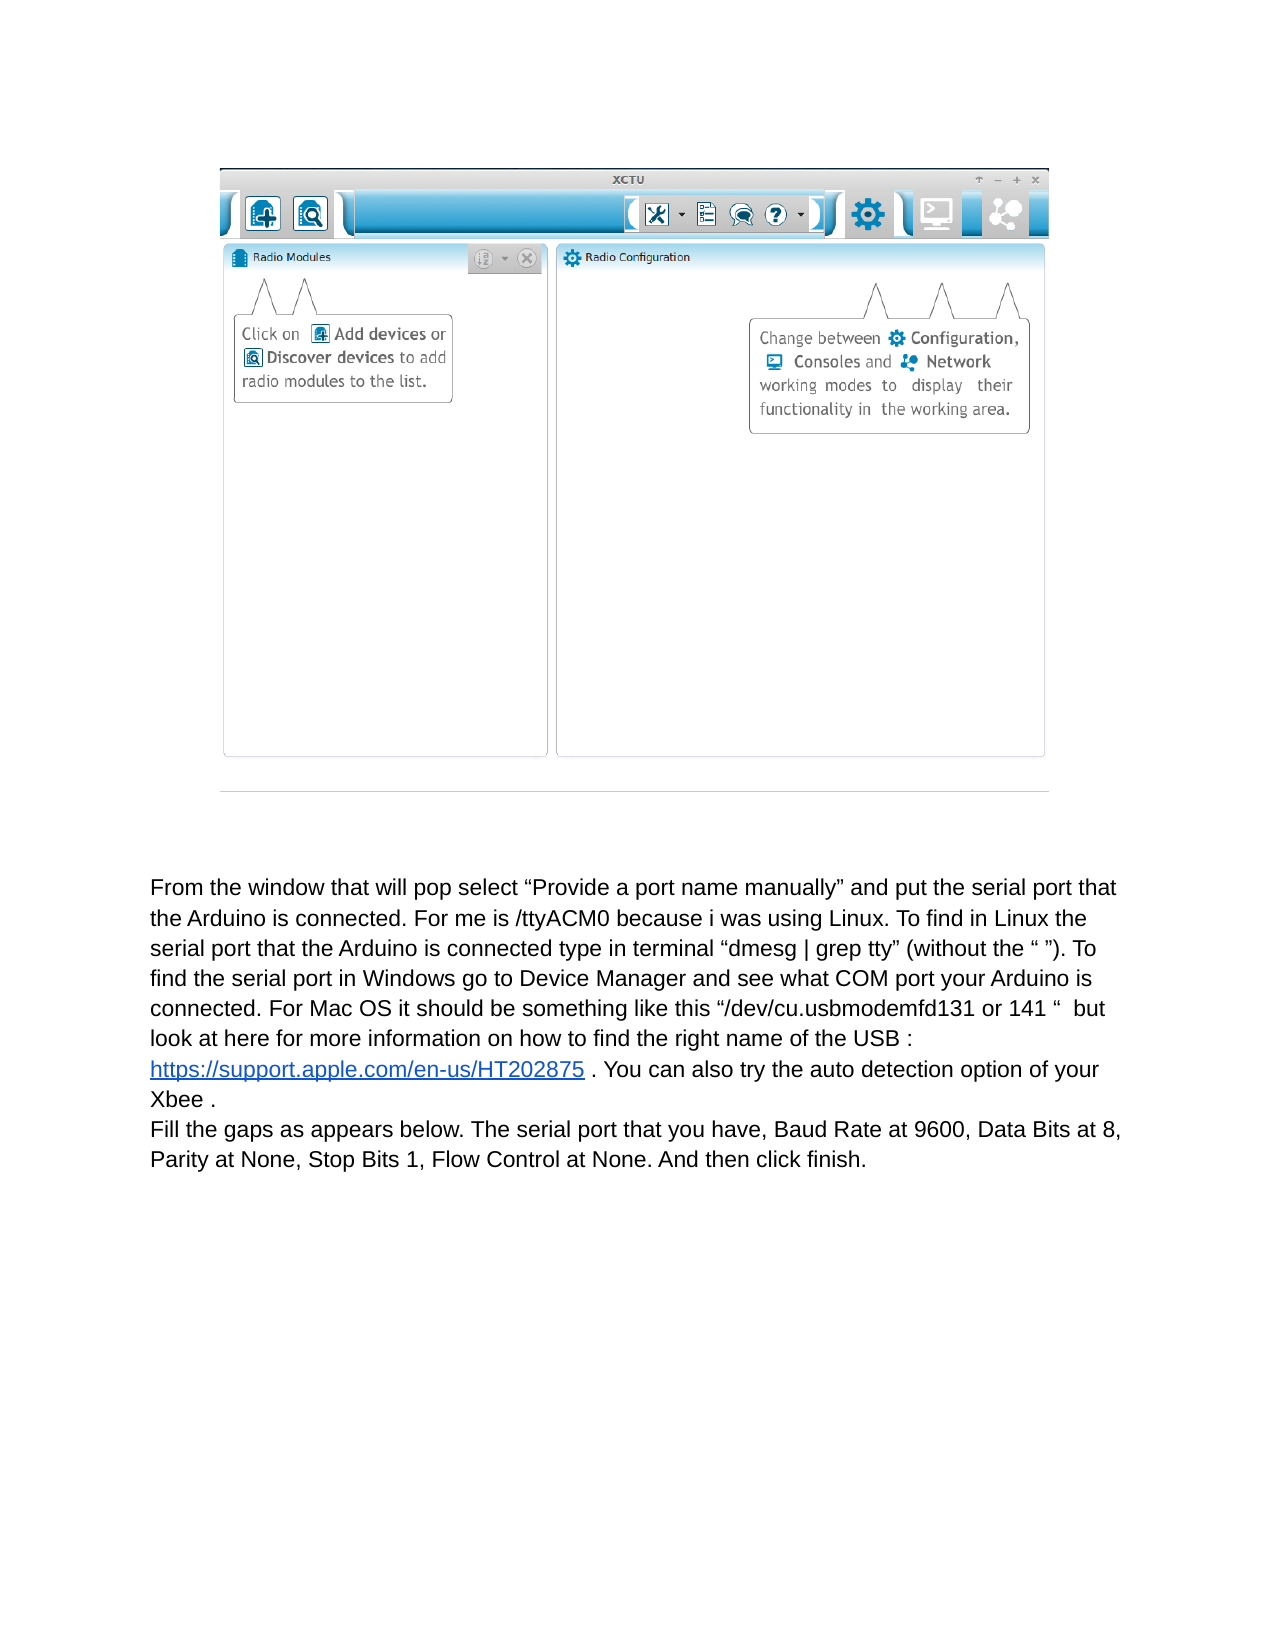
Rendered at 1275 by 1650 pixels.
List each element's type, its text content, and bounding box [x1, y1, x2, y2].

picture [219, 168, 1049, 792]
text Fill the gaps as appears below. The serial port that you have, Baud Rate at 9600, Data Bits at 8, Parity at None, Stop Bits 1, Flow Control at None. And then click finish. [150, 1116, 1125, 1173]
text From the window that will pop select “Provide a port name manually” and put the serial port that the Arduino is connected. For me is /ttyACM0 because i was using Linux. To find in Linux the serial port that the Arduino is connected type in terminal “dmesg | grep tty” (without the “ ”). To find the serial port in Windows go to Device Manager and see what COM port your Arduino is connected. For Mac OS it should be something like this “/dev/cu.usbmodemfd131 or 141 “ but look at here for more information on how to find the right name of the USB : https://support.apple.com/en-us/HT202875 . You can also try the auto detection option of your Xbee . [150, 874, 1125, 1112]
